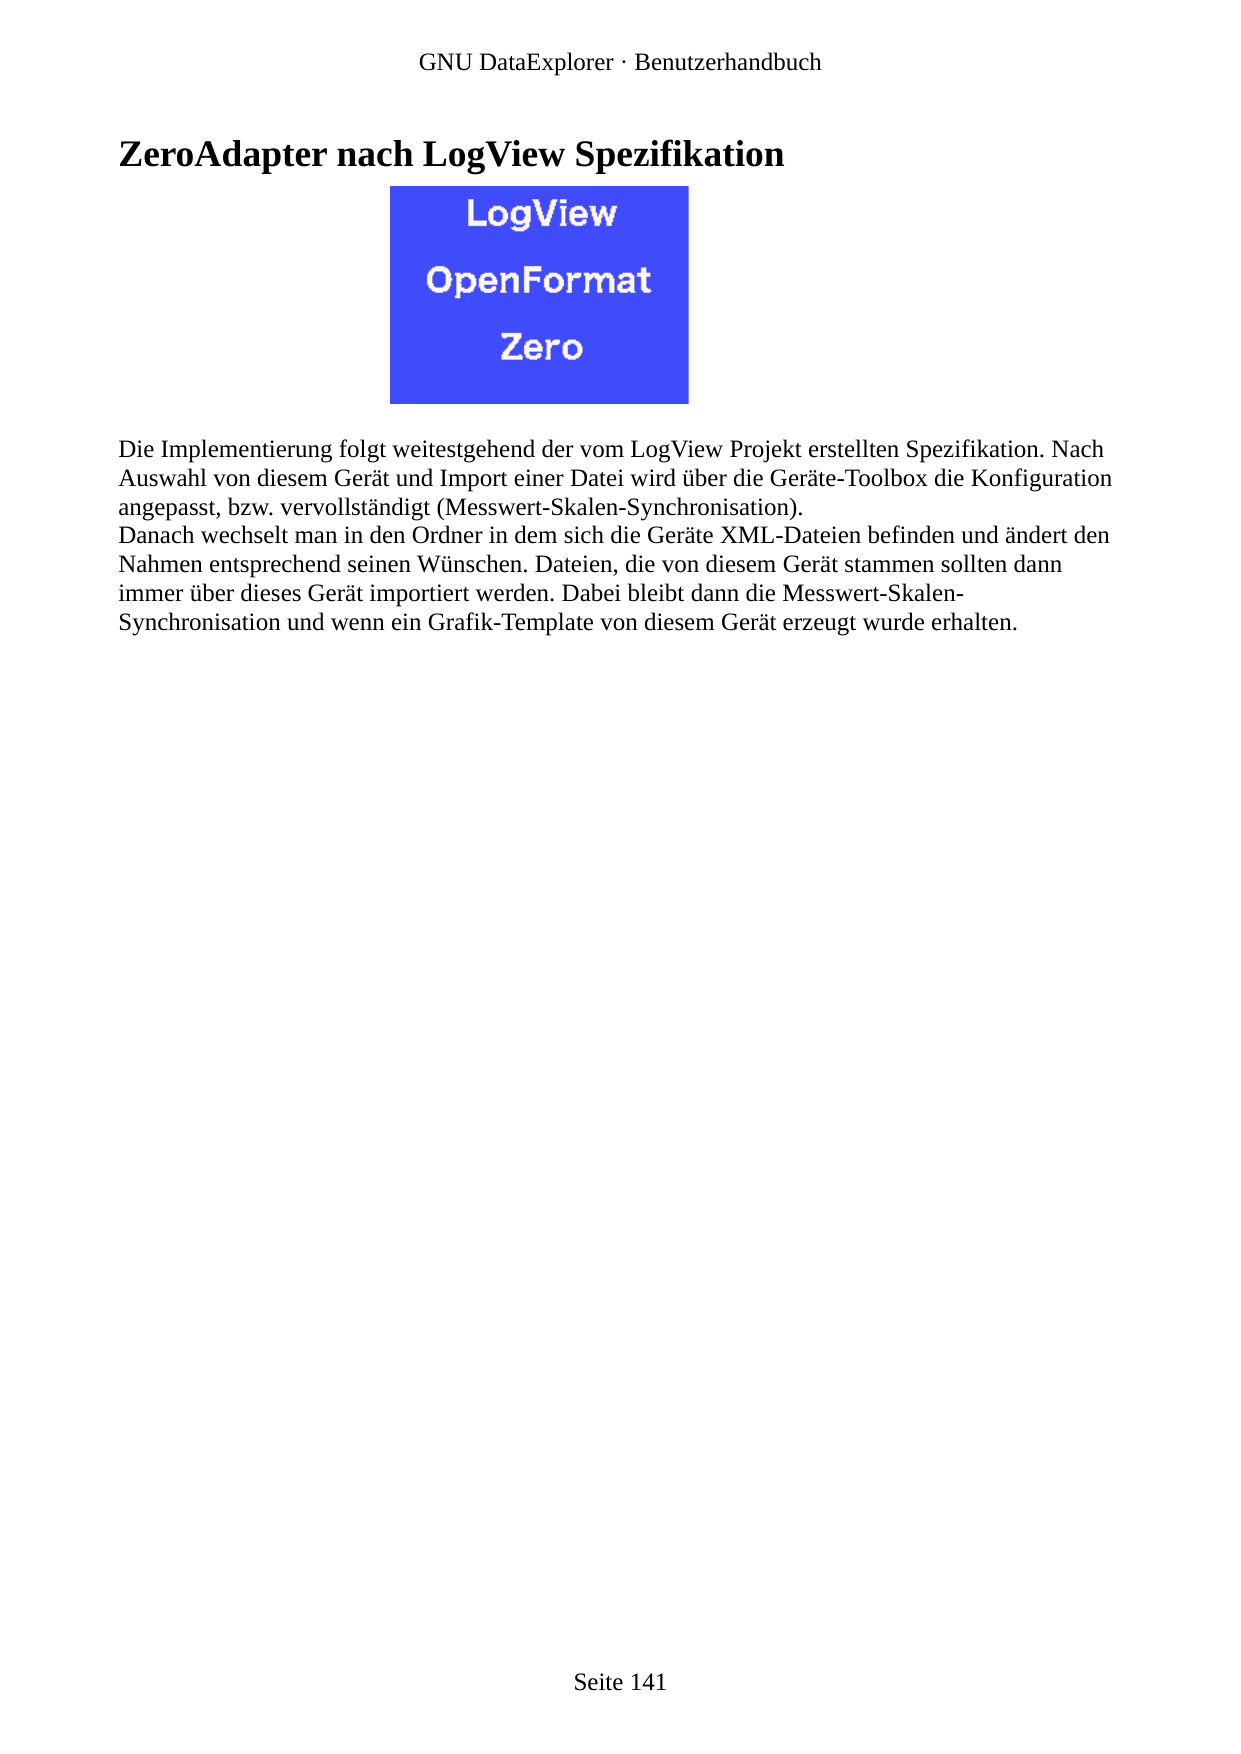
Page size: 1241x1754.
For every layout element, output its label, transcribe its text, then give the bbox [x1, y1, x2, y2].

text Die Implementierung folgt weitestgehend der vom LogView Projekt erstellten Spezifikation. Nach Auswahl von diesem Gerät und Import einer Datei wird über die Geräte-Toolbox die Konfiguration angepasst, bzw. vervollständigt (Messwert-Skalen-Synchronisation). Danach wechselt man in den Ordner in dem sich die Geräte XML-Dateien befinden und ändert den Nahmen entsprechend seinen Wünschen. Dateien, die von diesem Gerät stammen sollten dann immer über dieses Gerät importiert werden. Dabei bleibt dann die Messwert-Skalen-Synchronisation und wenn ein Grafik-Template von diesem Gerät erzeugt wurde erhalten. [118, 434, 1122, 636]
picture [390, 186, 689, 404]
subtitle ZeroAdapter nach LogView Spezifikation [118, 131, 1122, 174]
